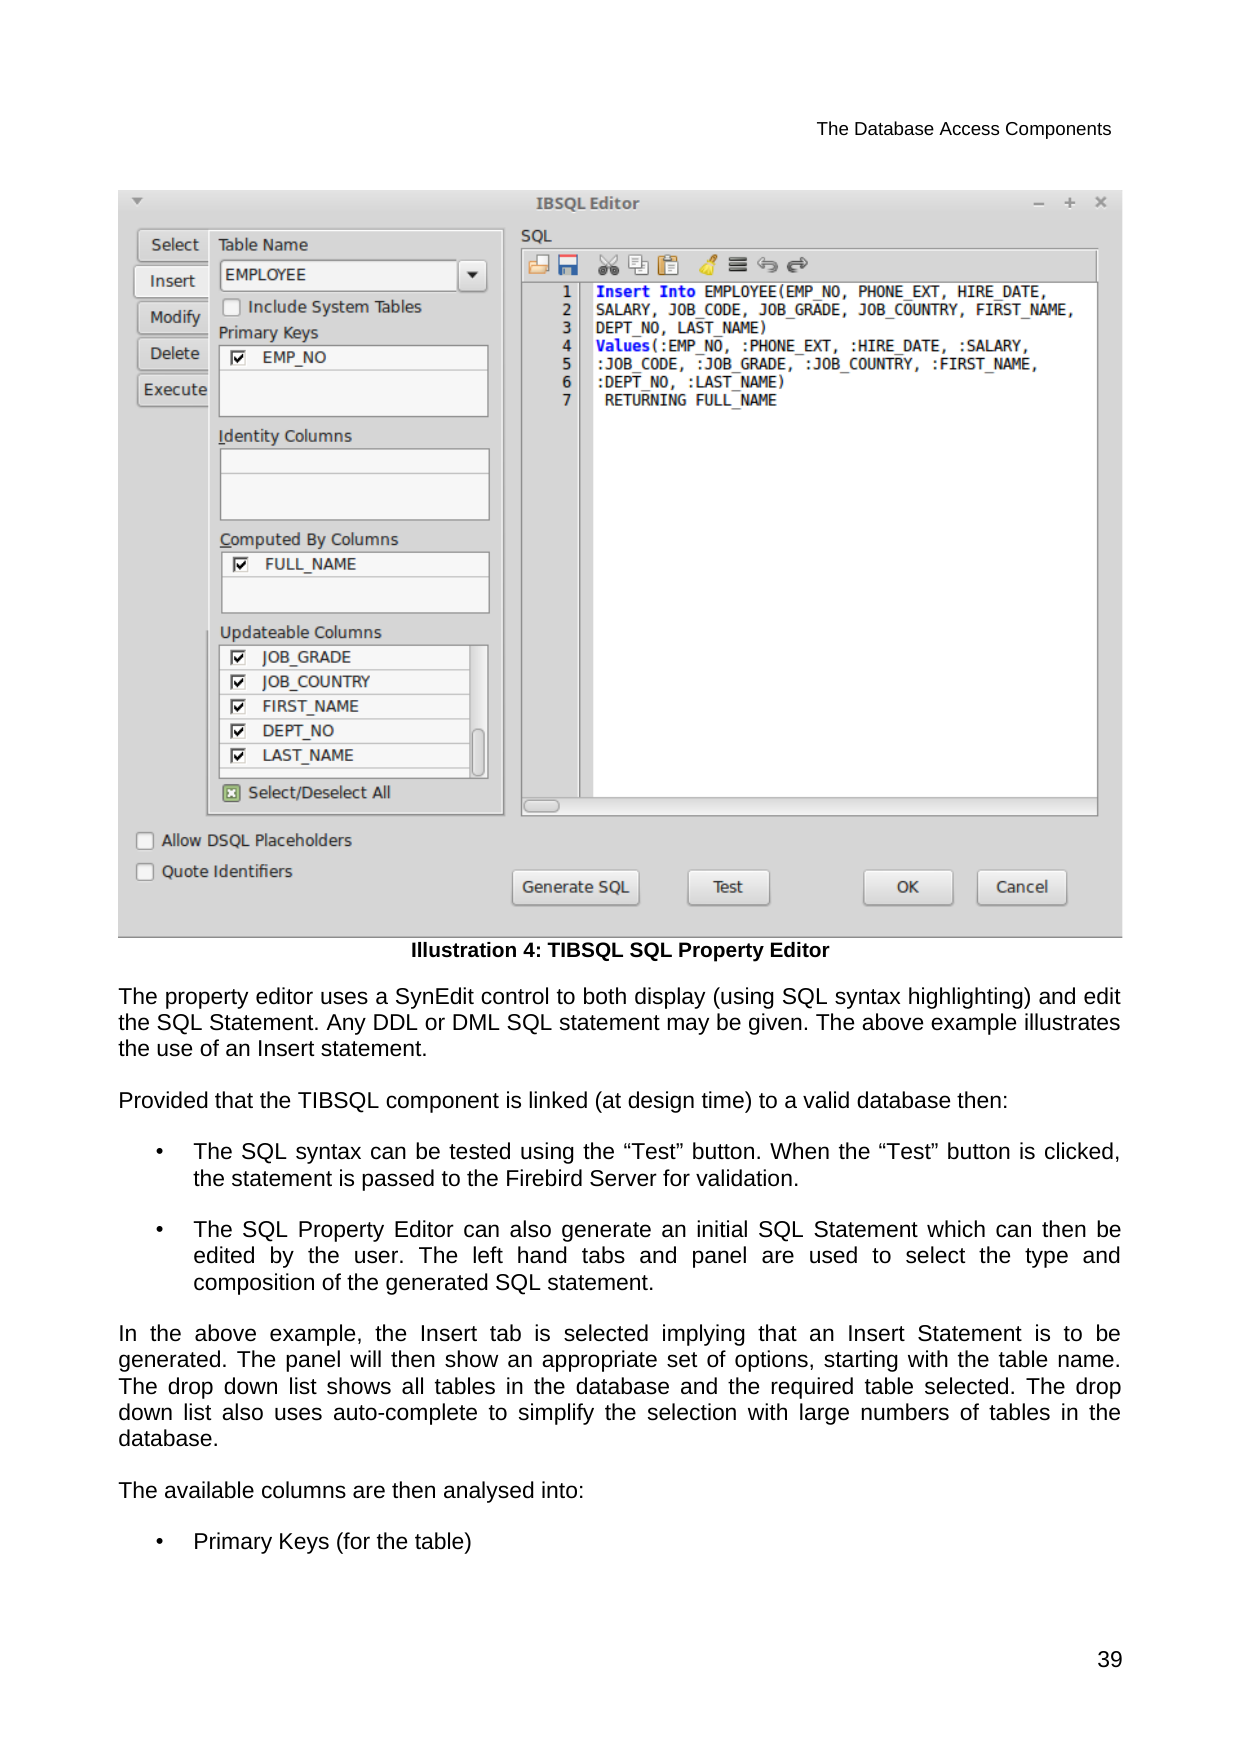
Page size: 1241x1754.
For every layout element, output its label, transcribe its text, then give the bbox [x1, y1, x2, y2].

list The SQL syntax can be tested using the “Test” button. When the “Test” button is clicked, the statement is passed to the Firebird Server for validation. [156, 1138, 1122, 1191]
text [118, 178, 1122, 190]
text In the above example, the Insert tab is selected implying that an Insert Statement is to be generated. The panel will then show an appropriate set of options, starting with the table name. The drop down list shows all tables in the database and the required table selected. The drop down list also uses auto-complete to simplify the selection with large numbers of tables in the database. [118, 1320, 1122, 1452]
text The available columns are then analysed into: [118, 1477, 1122, 1503]
list The SQL Property Editor can also generate an initial SQL Statement which can then be edited by the user. The left hand tabs and panel are used to select the type and composition of the generated SQL statement. [156, 1216, 1122, 1295]
list Primary Keys (for the table) [156, 1528, 1122, 1554]
text Provided that the TIBSQL component is linked (at design time) to a valid database then: [118, 1087, 1122, 1113]
text The property editor uses a SynEdit control to both display (using SQL syntax highlighting) and edit the SQL Statement. Any DDL or DML SQL statement may be given. The above example illustrates the use of an Insert statement. [118, 962, 1122, 1062]
picture [118, 190, 1123, 938]
text Illustration 4: TIBSQL SQL Property Editor [118, 938, 1122, 962]
